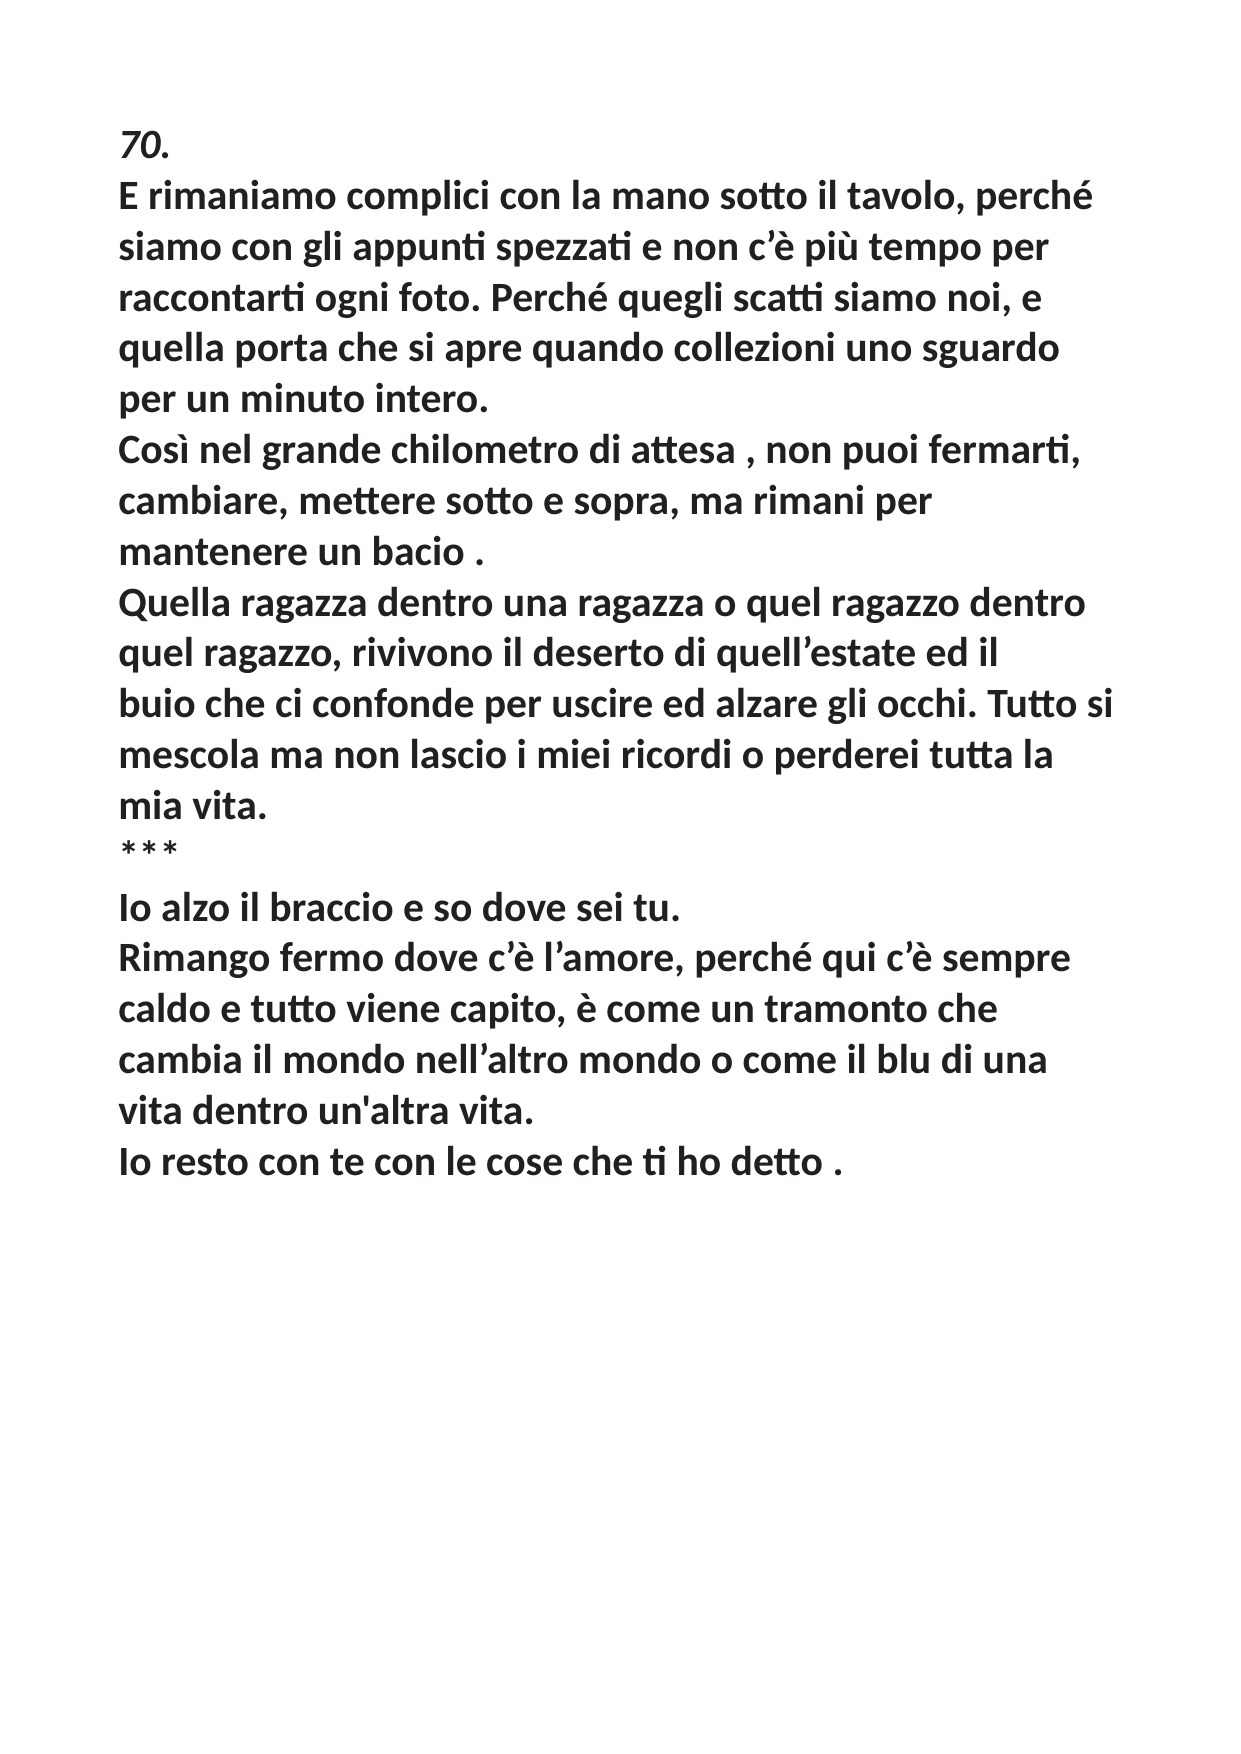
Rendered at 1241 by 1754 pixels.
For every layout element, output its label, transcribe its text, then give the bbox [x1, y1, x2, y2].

text Quella ragazza dentro una ragazza o quel ragazzo dentro quel ragazzo, rivivono il deserto di quell’estate ed il [118, 576, 1122, 677]
text *** [118, 830, 1122, 881]
text Rimango fermo dove c’è l’amore, perché qui c’è sempre caldo e tutto viene capito, è come un tramonto che cambia il mondo nell’altro mondo o come il blu di una vita dentro un'altra vita. [118, 931, 1122, 1135]
text 70. [118, 118, 1122, 169]
text Io alzo il braccio e so dove sei tu. [118, 881, 1122, 931]
text E rimaniamo complici con la mano sotto il tavolo, perché siamo con gli appunti spezzati e non c’è più tempo per raccontarti ogni foto. Perché quegli scatti siamo noi, e quella porta che si apre quando collezioni uno sguardo per un minuto intero. [118, 169, 1122, 423]
text Così nel grande chilometro di attesa , non puoi fermarti, cambiare, mettere sotto e sopra, ma rimani per mantenere un bacio . [118, 423, 1122, 576]
text Io resto con te con le cose che ti ho detto . [118, 1135, 1122, 1186]
text buio che ci confonde per uscire ed alzare gli occhi. Tutto si mescola ma non lascio i miei ricordi o perderei tutta la mia vita. [118, 677, 1122, 830]
